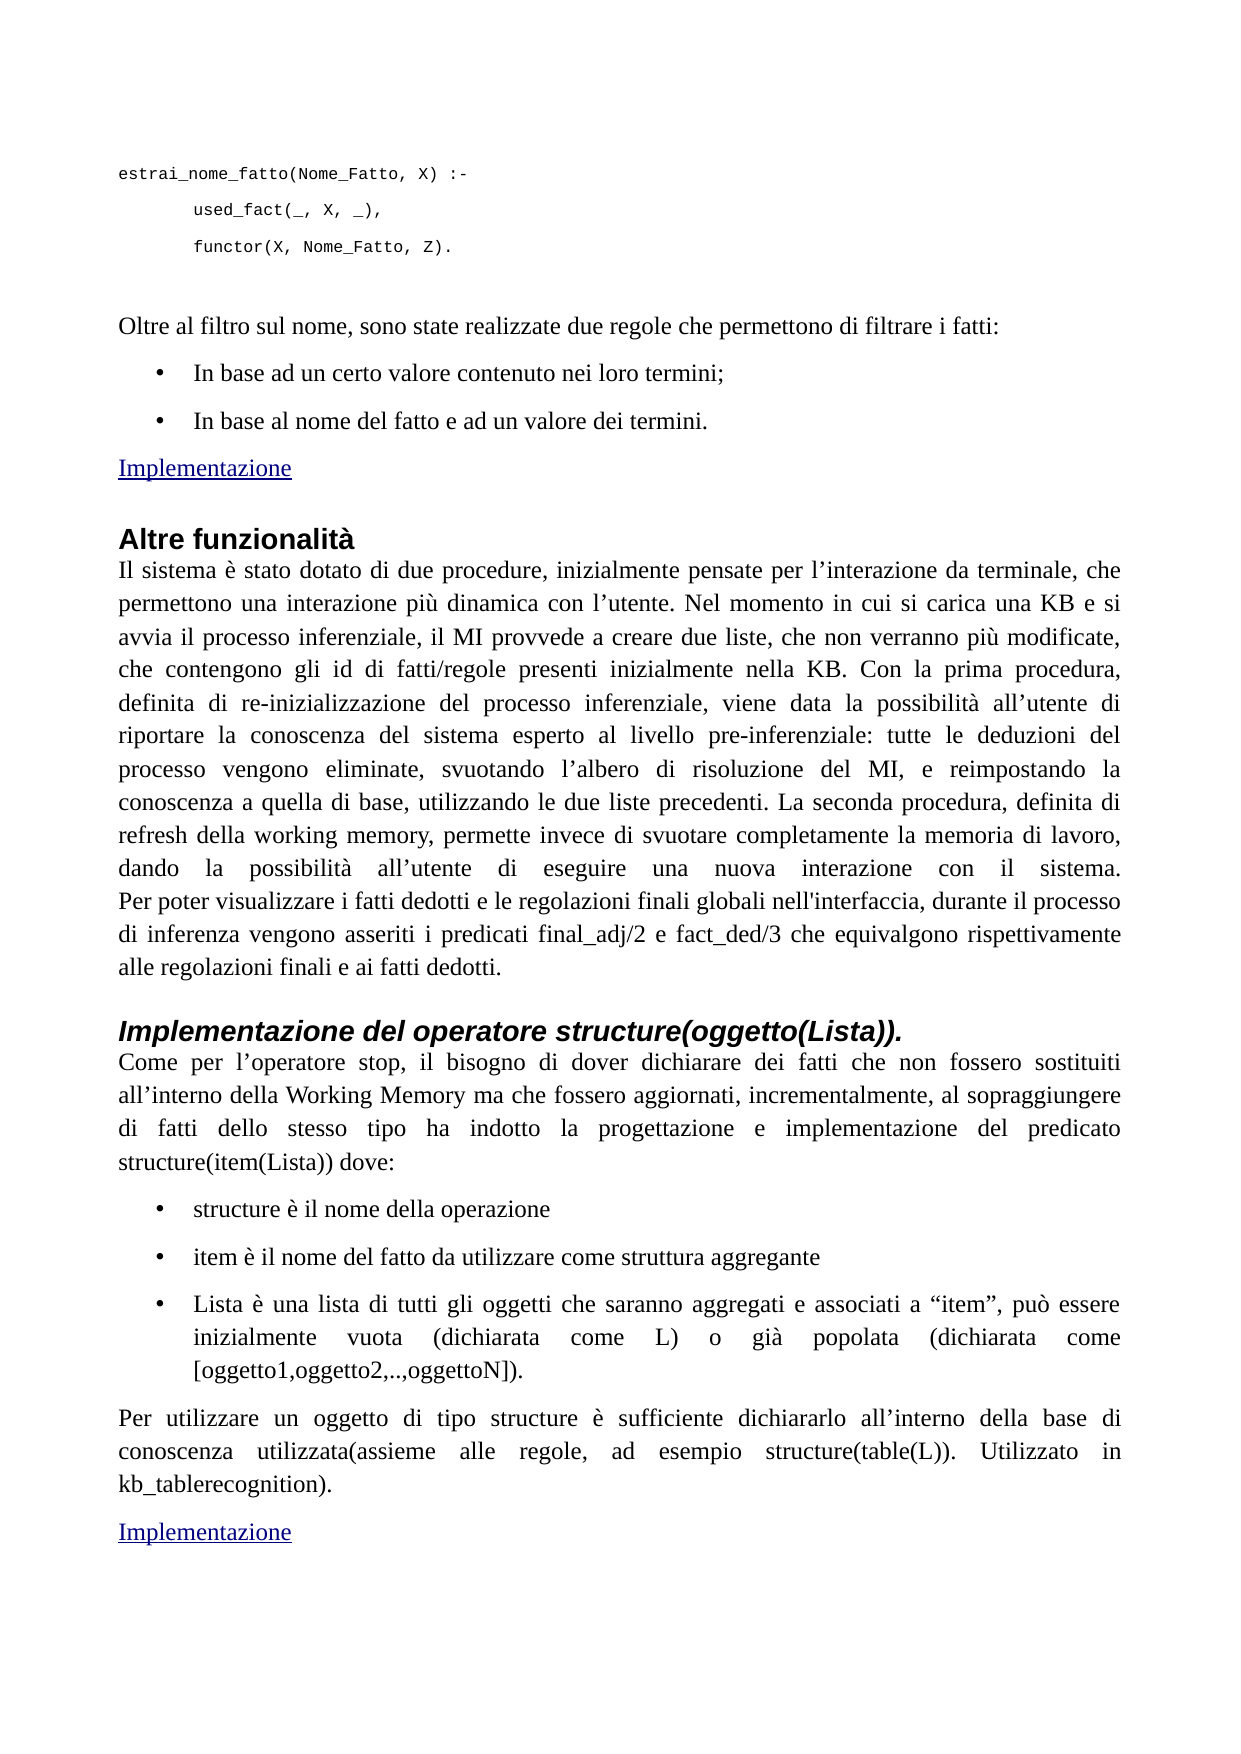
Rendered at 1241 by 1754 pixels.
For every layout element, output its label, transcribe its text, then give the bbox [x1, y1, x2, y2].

text Il sistema è stato dotato di due procedure, inizialmente pensate per l’interazione da terminale, che permettono una interazione più dinamica con l’utente. Nel momento in cui si carica una KB e si avvia il processo inferenziale, il MI provvede a creare due liste, che non verranno più modificate, che contengono gli id di fatti/regole presenti inizialmente nella KB. Con la prima procedura, definita di re-inizializzazione del processo inferenziale, viene data la possibilità all’utente di riportare la conoscenza del sistema esperto al livello pre-inferenziale: tutte le deduzioni del processo vengono eliminate, svuotando l’albero di risoluzione del MI, e reimpostando la conoscenza a quella di base, utilizzando le due liste precedenti. La seconda procedura, definita di refresh della working memory, permette invece di svuotare completamente la memoria di lavoro, dando la possibilità all’utente di eseguire una nuova interazione con il sistema. Per poter visualizzare i fatti dedotti e le regolazioni finali globali nell'interfaccia, durante il processo di inferenza vengono asseriti i predicati final_adj/2 e fact_ded/3 che equivalgono rispettivamente alle regolazioni finali e ai fatti dedotti. [118, 556, 1122, 981]
subtitle Implementazione del operatore structure(oggetto(Lista)). [118, 1014, 1122, 1047]
text Implementazione [118, 1517, 1122, 1545]
list In base al nome del fatto e ad un valore dei termini. [156, 406, 1122, 435]
text Come per l’operatore stop, il bisogno di dover dichiarare dei fatti che non fossero sostituiti all’interno della Working Memory ma che fossero aggiornati, incrementalmente, al sopraggiungere di fatti dello stesso tipo ha indotto la progettazione e implementazione del predicato structure(item(Lista)) dove: [118, 1047, 1122, 1175]
text Oltre al filtro sul nome, sono state realizzate due regole che permettono di filtrare i fatti: [118, 311, 1122, 339]
text used_fact(_, X, _), [118, 202, 1122, 221]
list structure è il nome della operazione [156, 1194, 1122, 1223]
text estrai_nome_fatto(Nome_Fatto, X) :- [118, 166, 1122, 184]
list Lista è una lista di tutti gli oggetti che saranno aggregati e associati a “item”, può essere inizialmente vuota (dichiarata come L) o già popolata (dichiarata come [oggetto1,oggetto2,..,oggettoN]). [156, 1289, 1122, 1384]
text functor(X, Nome_Fatto, Z). [118, 238, 1122, 257]
text Per utilizzare un oggetto di tipo structure è sufficiente dichiararlo all’interno della base di conoscenza utilizzata(assieme alle regole, ad esempio structure(table(L)). Utilizzato in kb_tablerecognition). [118, 1403, 1122, 1498]
text Implementazione [118, 453, 1122, 482]
list item è il nome del fatto da utilizzare come struttura aggregante [156, 1242, 1122, 1271]
subtitle Altre funzionalità [118, 522, 1122, 556]
list In base ad un certo valore contenuto nei loro termini; [156, 358, 1122, 387]
